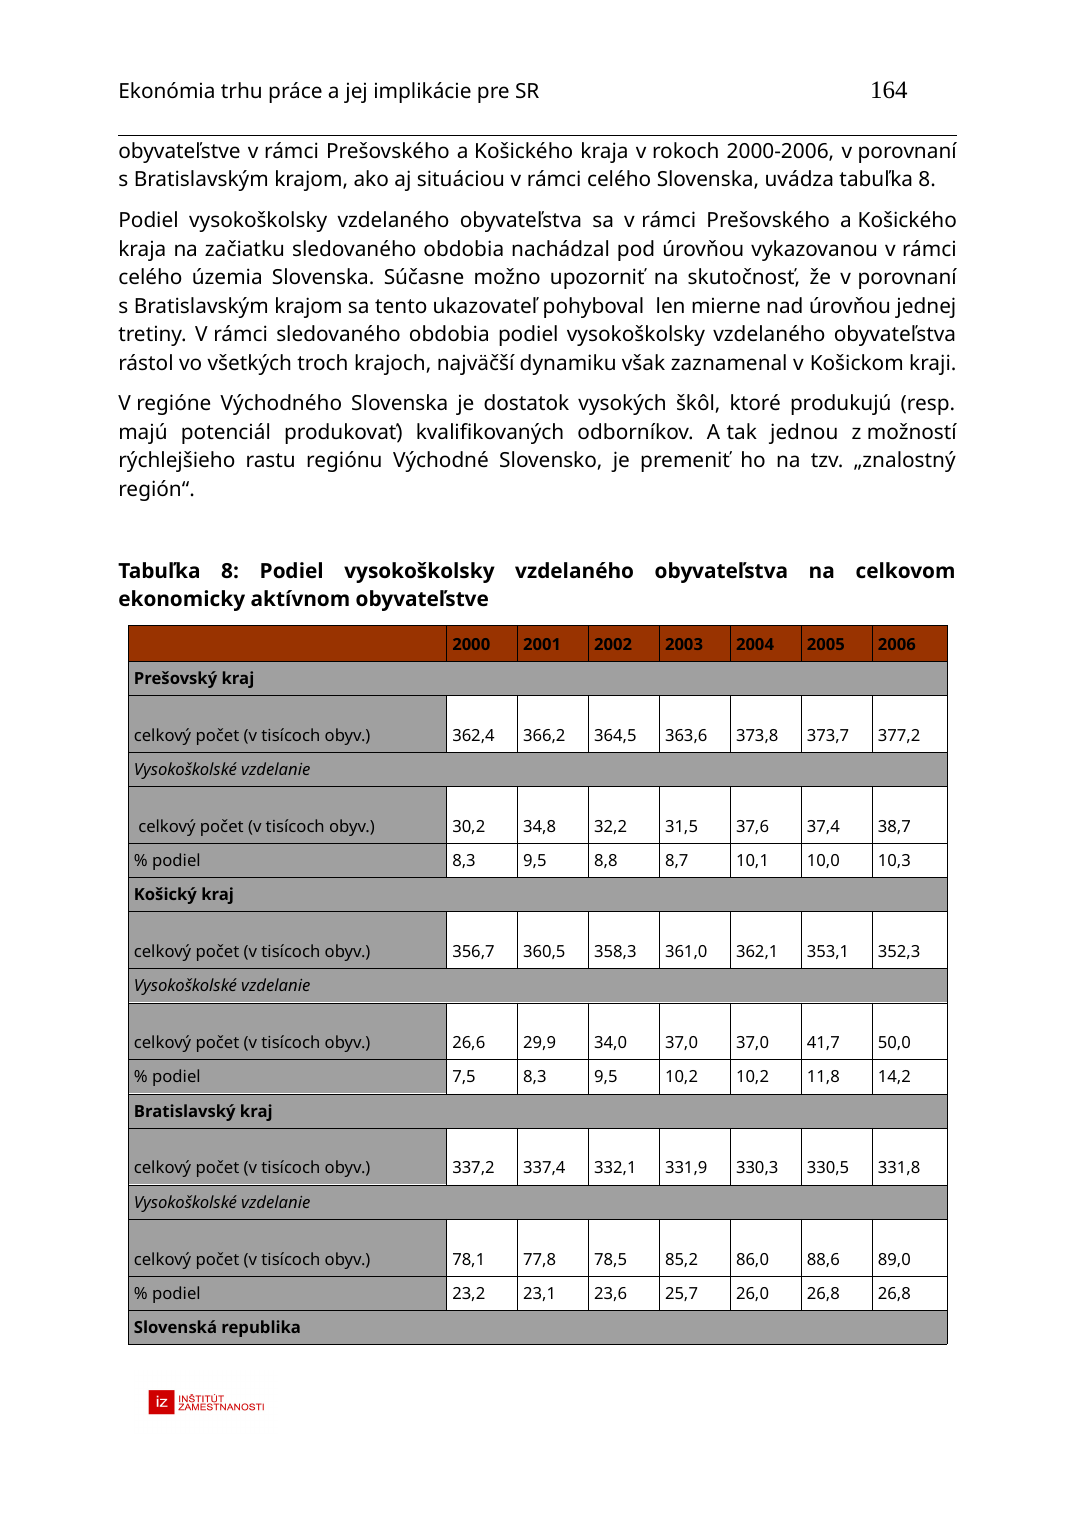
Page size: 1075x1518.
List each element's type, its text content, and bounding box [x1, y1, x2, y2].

table_cell 332,1 [589, 1129, 659, 1184]
table_cell celkový počet (v tisícoch obyv.) [129, 1004, 446, 1059]
table_cell % podiel [129, 844, 446, 877]
table_cell 362,4 [447, 696, 517, 752]
table_cell 32,2 [589, 787, 659, 843]
table_cell 8,7 [660, 844, 730, 877]
table_cell 373,7 [802, 696, 872, 752]
picture [134, 1370, 278, 1434]
table_cell 26,0 [731, 1277, 801, 1310]
table_cell 50,0 [873, 1004, 947, 1059]
table_cell celkový počet (v tisícoch obyv.) [129, 696, 446, 752]
table_cell 26,8 [802, 1277, 872, 1310]
table_cell 26,8 [873, 1277, 947, 1310]
table_cell 9,5 [589, 1060, 659, 1093]
table_cell celkový počet (v tisícoch obyv.) [129, 912, 446, 968]
table_cell % podiel [129, 1060, 446, 1093]
table_cell Vysokoškolské vzdelanie [129, 1186, 947, 1219]
table_cell 26,6 [447, 1004, 517, 1059]
table_cell Bratislavský kraj [129, 1095, 947, 1128]
table_cell 9,5 [518, 844, 588, 877]
table_cell 31,5 [660, 787, 730, 843]
table_cell 353,1 [802, 912, 872, 968]
table_cell Vysokoškolské vzdelanie [129, 753, 947, 786]
table_cell 330,3 [731, 1129, 801, 1184]
table_cell 78,5 [589, 1220, 659, 1276]
table_cell 89,0 [873, 1220, 947, 1276]
table_cell 8,3 [518, 1060, 588, 1093]
table_cell celkový počet (v tisícoch obyv.) [129, 1220, 446, 1276]
table_cell 8,3 [447, 844, 517, 877]
table_cell 8,8 [589, 844, 659, 877]
table_cell 14,2 [873, 1060, 947, 1093]
table_header 2001 [518, 626, 588, 661]
table_cell 10,0 [802, 844, 872, 877]
table_cell 86,0 [731, 1220, 801, 1276]
text V regióne Východného Slovenska je dostatok vysokých škôl, ktoré produkujú (resp. majú potenciál produkovať) kvalifikovaných odborníkov. A tak jednou z možností rýchlejšieho rastu regiónu Východné Slovensko, je premeniť ho na tzv. „znalostný región“. [118, 388, 957, 502]
table_cell 37,4 [802, 787, 872, 843]
table_cell 10,2 [660, 1060, 730, 1093]
table_cell 364,5 [589, 696, 659, 752]
table_cell 37,6 [731, 787, 801, 843]
table_cell 10,2 [731, 1060, 801, 1093]
table_cell 366,2 [518, 696, 588, 752]
table_cell 30,2 [447, 787, 517, 843]
table_cell 10,1 [731, 844, 801, 877]
table_cell Slovenská republika [129, 1311, 947, 1344]
table_cell 358,3 [589, 912, 659, 968]
table_header 2004 [731, 626, 801, 661]
table_header 2000 [447, 626, 517, 661]
table_cell 78,1 [447, 1220, 517, 1276]
table_cell 11,8 [802, 1060, 872, 1093]
table_cell celkový počet (v tisícoch obyv.) [129, 787, 446, 843]
table_cell 337,4 [518, 1129, 588, 1184]
table_cell 362,1 [731, 912, 801, 968]
table_cell 37,0 [731, 1004, 801, 1059]
table_cell 77,8 [518, 1220, 588, 1276]
text Tabuľka 8: Podiel vysokoškolsky vzdelaného obyvateľstva na celkovom ekonomicky aktívnom obyvateľstve [118, 556, 957, 613]
table_cell 10,3 [873, 844, 947, 877]
table_cell % podiel [129, 1277, 446, 1310]
table_header 2002 [589, 626, 659, 661]
table_cell 373,8 [731, 696, 801, 752]
table_header 2006 [873, 626, 947, 661]
table_cell 330,5 [802, 1129, 872, 1184]
table_cell Prešovský kraj [129, 662, 947, 695]
text Podiel vysokoškolsky vzdelaného obyvateľstva sa v rámci Prešovského a Košického kraja na začiatku sledovaného obdobia nachádzal pod úrovňou vykazovanou v rámci celého územia Slovenska. Súčasne možno upozorniť na skutočnosť, že v porovnaní s Bratislavským krajom sa tento ukazovateľ pohyboval len mierne nad úrovňou jednej tretiny. V rámci sledovaného obdobia podiel vysokoškolsky vzdelaného obyvateľstva rástol vo všetkých troch krajoch, najväčší dynamiku však zaznamenal v Košickom kraji. [118, 205, 957, 376]
table_cell Košický kraj [129, 878, 947, 911]
table_cell 88,6 [802, 1220, 872, 1276]
table_cell 29,9 [518, 1004, 588, 1059]
text obyvateľstve v rámci Prešovského a Košického kraja v rokoch 2000-2006, v porovnaní s Bratislavským krajom, ako aj situáciou v rámci celého Slovenska, uvádza tabuľka 8. [118, 136, 957, 193]
table_cell 331,9 [660, 1129, 730, 1184]
table_cell celkový počet (v tisícoch obyv.) [129, 1129, 446, 1184]
table_header 2003 [660, 626, 730, 661]
table_cell 363,6 [660, 696, 730, 752]
table_cell 23,2 [447, 1277, 517, 1310]
table_cell 38,7 [873, 787, 947, 843]
table_header [129, 626, 446, 661]
table_cell 34,0 [589, 1004, 659, 1059]
table_cell 85,2 [660, 1220, 730, 1276]
table_cell 23,1 [518, 1277, 588, 1310]
table_cell 41,7 [802, 1004, 872, 1059]
table_cell 23,6 [589, 1277, 659, 1310]
table_cell 377,2 [873, 696, 947, 752]
table_cell 360,5 [518, 912, 588, 968]
table_cell 361,0 [660, 912, 730, 968]
table_cell 352,3 [873, 912, 947, 968]
table_cell 337,2 [447, 1129, 517, 1184]
table_cell 331,8 [873, 1129, 947, 1184]
table_cell 34,8 [518, 787, 588, 843]
table_cell Vysokoškolské vzdelanie [129, 969, 947, 1002]
table_header 2005 [802, 626, 872, 661]
table_cell 25,7 [660, 1277, 730, 1310]
table_cell 7,5 [447, 1060, 517, 1093]
table_cell 356,7 [447, 912, 517, 968]
table_cell 37,0 [660, 1004, 730, 1059]
